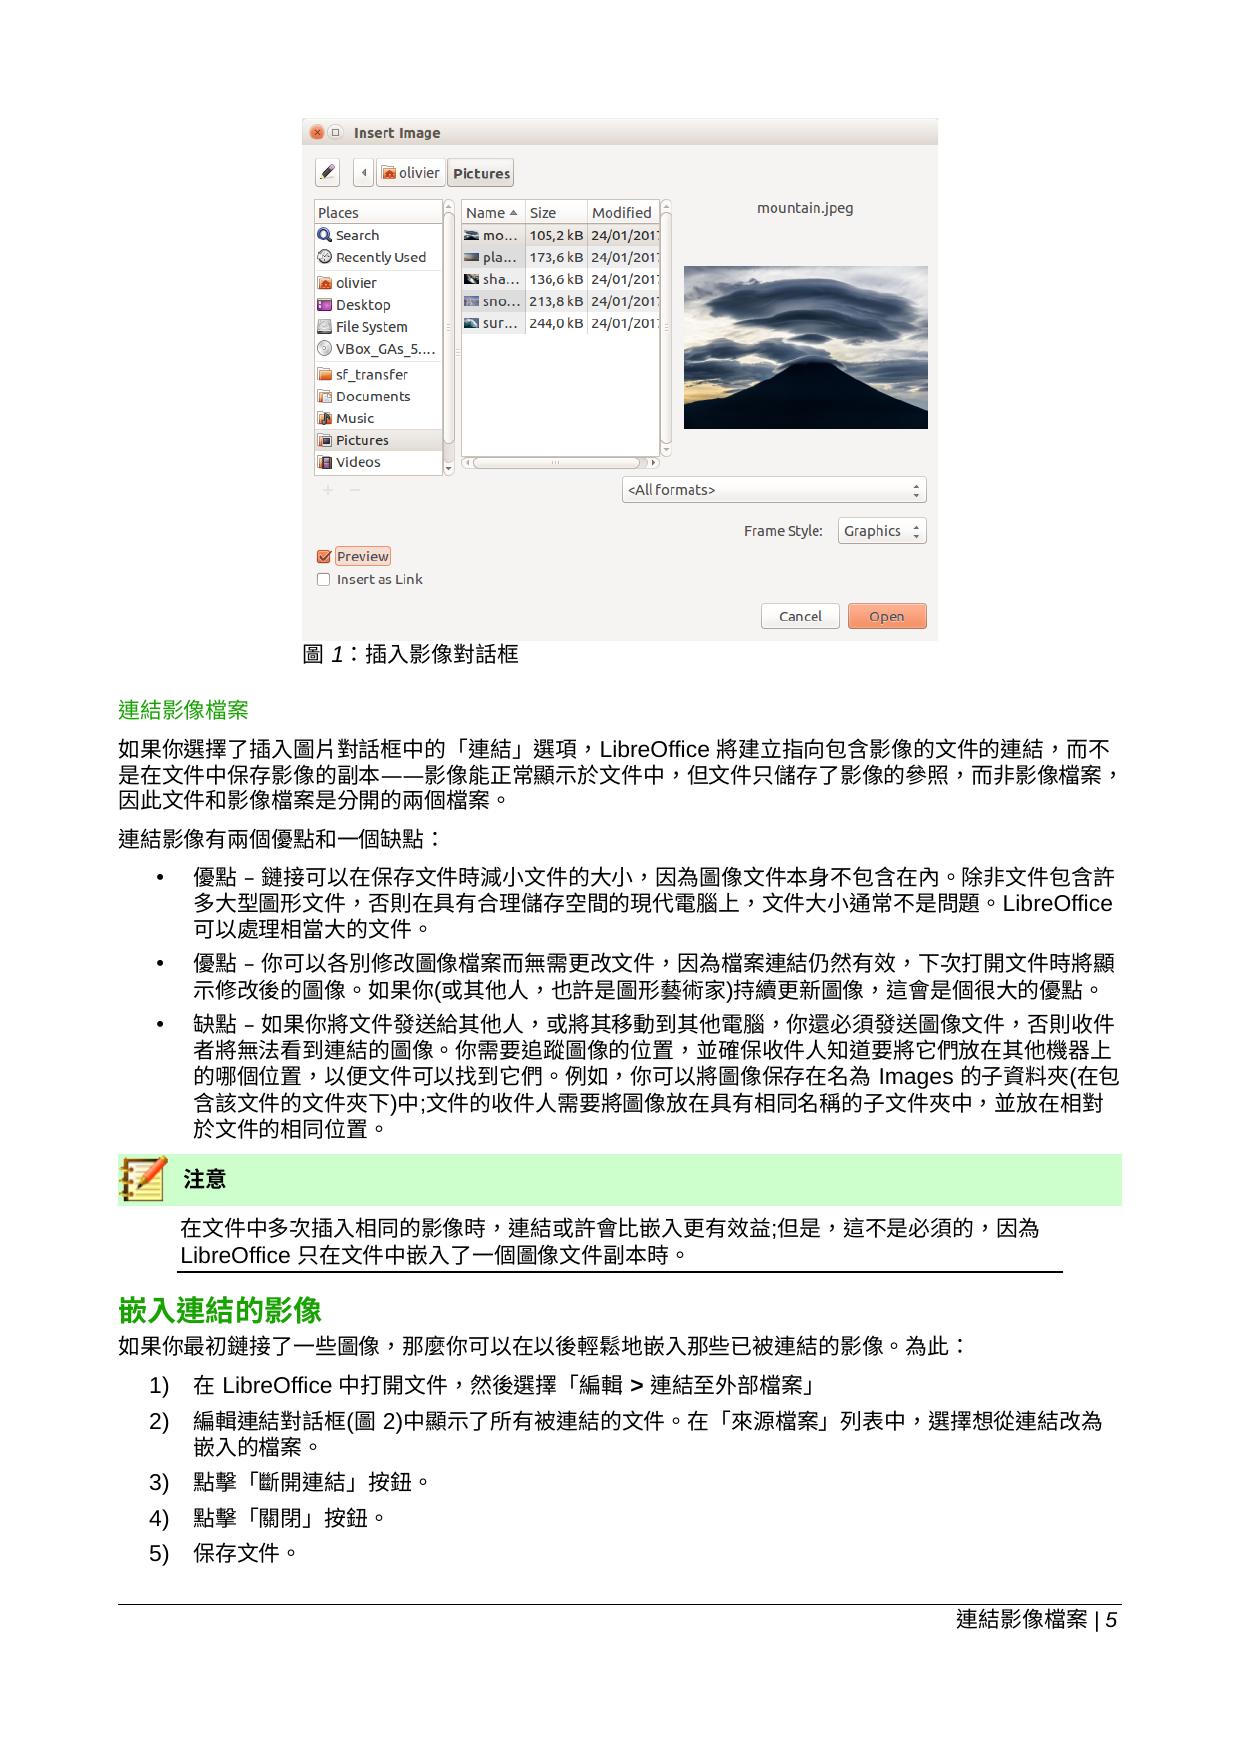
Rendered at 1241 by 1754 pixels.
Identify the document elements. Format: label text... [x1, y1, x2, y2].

text 在文件中多次插入相同的影像時，連結或許會比嵌入更有效益;但是，這不是必須的，因為 LibreOffice 只在文件中嵌入了一個圖像文件副本時。 [177, 1212, 1063, 1271]
picture [119, 1154, 170, 1205]
subtitle 連結影像檔案 [118, 691, 1122, 725]
text 如果你選擇了插入圖片對話框中的「連結」選項，LibreOffice 將建立指向包含影像的文件的連結，而不是在文件中保存影像的副本——影像能正常顯示於文件中，但文件只儲存了影像的參照，而非影像檔案，因此文件和影像檔案是分開的兩個檔案。 [118, 736, 1122, 814]
list 優點 – 你可以各別修改圖像檔案而無需更改文件，因為檔案連結仍然有效，下次打開文件時將顯示修改後的圖像。如果你(或其他人，也許是圖形藝術家)持續更新圖像，這會是個很大的優點。 [156, 951, 1122, 1003]
list 保存文件。 [169, 1540, 1122, 1567]
list 編輯連結對話框(圖 2)中顯示了所有被連結的文件。在「來源檔案」列表中，選擇想從連結改為嵌入的檔案。 [169, 1408, 1122, 1460]
list 點擊「關閉」按鈕。 [169, 1504, 1122, 1531]
list 如果你最初鏈接了一些圖像，那麼你可以在以後輕鬆地嵌入那些已被連結的影像。為此： [118, 1334, 1122, 1360]
subtitle 注意 [118, 1154, 1122, 1206]
list 優點 – 鏈接可以在保存文件時減小文件的大小，因為圖像文件本身不包含在內。除非文件包含許多大型圖形文件，否則在具有合理儲存空間的現代電腦上，文件大小通常不是問題。LibreOffice 可以處理相當大的文件。 [156, 865, 1122, 942]
list 在 LibreOffice 中打開文件，然後選擇「編輯 > 連結至外部檔案」 [169, 1372, 1122, 1399]
subtitle 嵌入連結的影像 [118, 1294, 1122, 1328]
list 連結影像有兩個優點和一個缺點： [118, 827, 1122, 852]
list 缺點 – 如果你將文件發送給其他人，或將其移動到其他電腦，你還必須發送圖像文件，否則收件者將無法看到連結的圖像。你需要追蹤圖像的位置，並確保收件人知道要將它們放在其他機器上的哪個位置，以便文件可以找到它們。例如，你可以將圖像保存在名為 Images 的子資料夾(在包含該文件的文件夾下)中;文件的收件人需要將圖像放在具有相同名稱的子文件夾中，並放在相對於文件的相同位置。 [156, 1012, 1122, 1142]
picture [302, 118, 939, 641]
text 圖 1：插入影像對話框 [302, 641, 938, 667]
list 點擊「斷開連結」按鈕。 [169, 1469, 1122, 1496]
